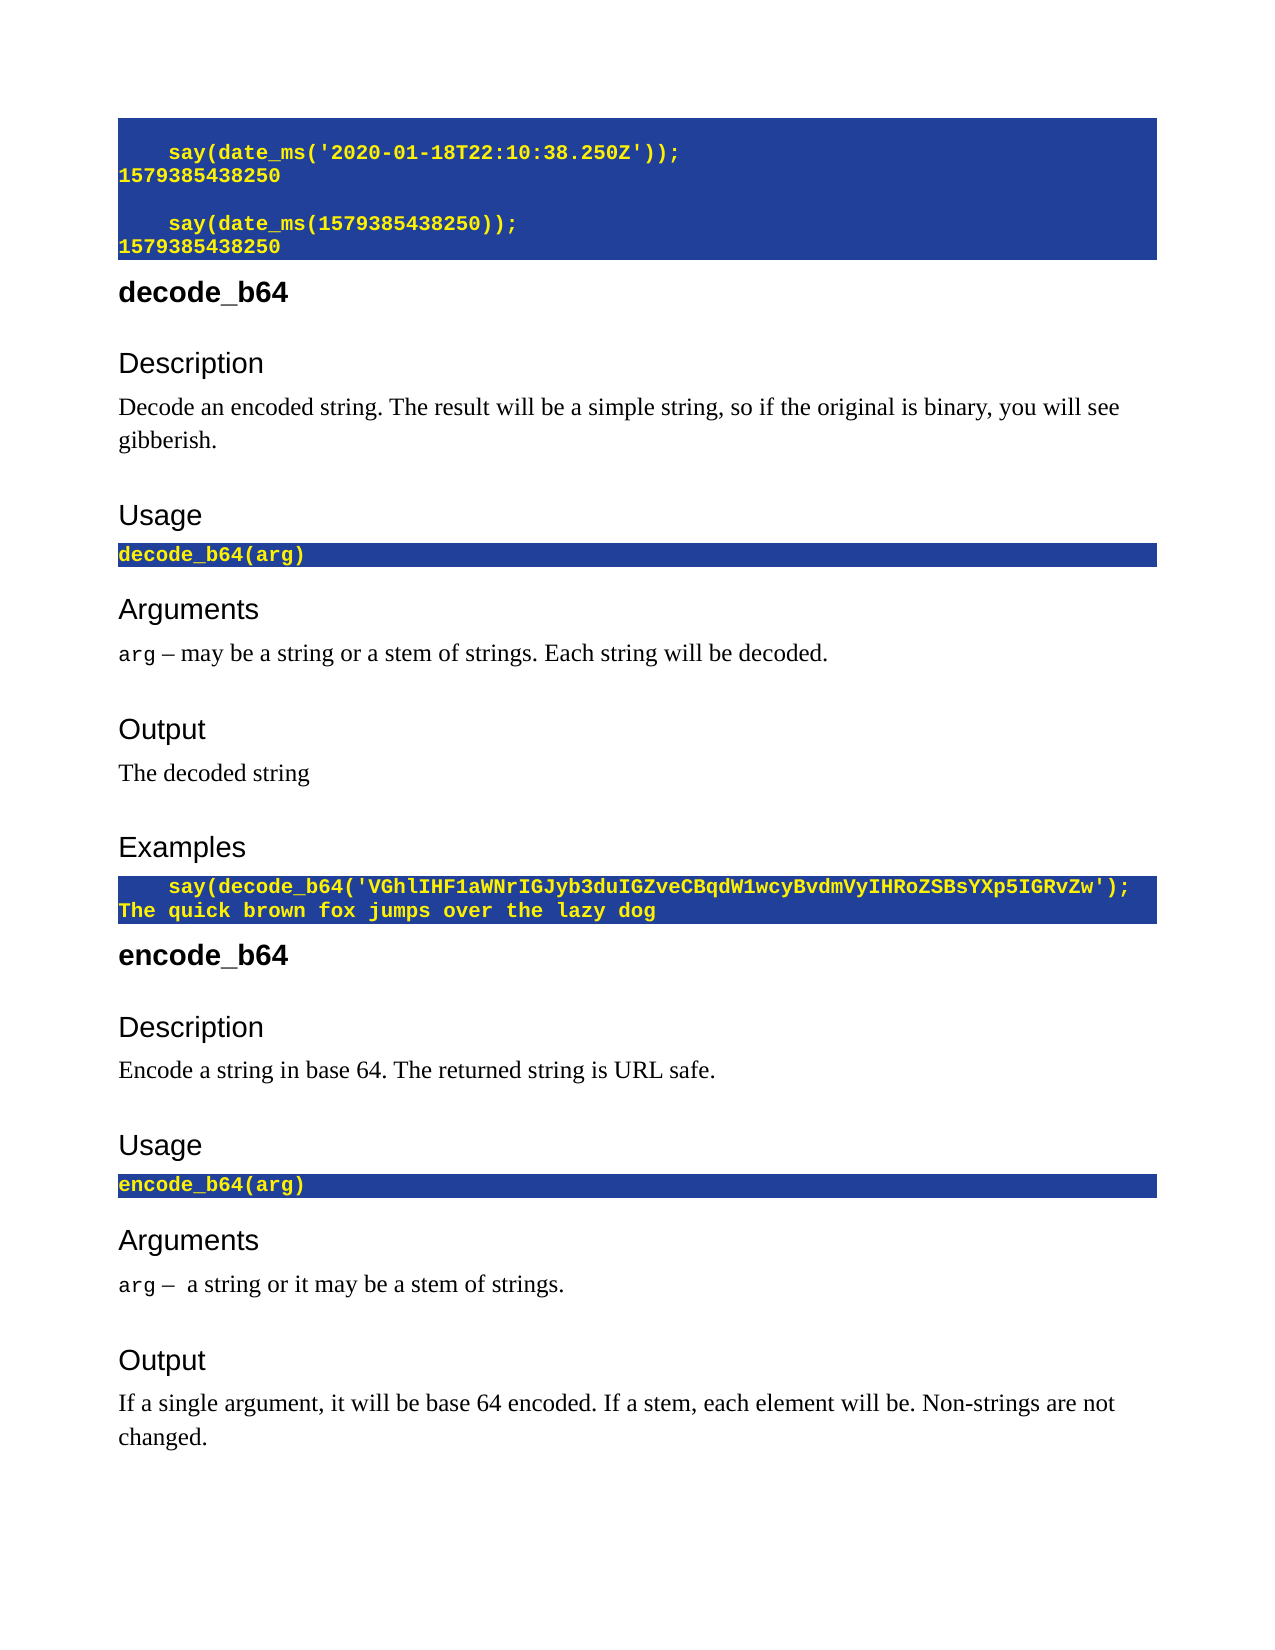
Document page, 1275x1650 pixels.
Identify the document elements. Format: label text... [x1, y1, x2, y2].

text Decode an encoded string. The result will be a simple string, so if the original is binary, you will see gibberish. [118, 392, 1157, 454]
subtitle Arguments [118, 1223, 1157, 1256]
text say(decode_b64('VGhlIHF1aWNrIGJyb3duIGZveCBqdW1wcyBvdmVyIHRoZSBsYXp5IGRvZw'); [118, 876, 1157, 900]
subtitle encode_b64 [118, 938, 1157, 972]
subtitle Usage [118, 1128, 1157, 1162]
text Encode a string in base 64. The returned string is URL safe. [118, 1056, 1157, 1084]
subtitle Output [118, 712, 1157, 745]
text 1579385438250 [118, 236, 1157, 260]
text encode_b64(arg) [118, 1174, 1157, 1198]
subtitle Description [118, 346, 1157, 379]
text decode_b64(arg) [118, 543, 1157, 567]
subtitle Arguments [118, 592, 1157, 626]
text say(date_ms('2020-01-18T22:10:38.250Z')); [118, 142, 1157, 165]
text The decoded string [118, 758, 1157, 787]
subtitle Usage [118, 497, 1157, 531]
subtitle Output [118, 1342, 1157, 1376]
text arg – may be a string or a stem of strings. Each string will be decoded. [118, 638, 1157, 668]
text If a single argument, it will be base 64 encoded. If a stem, each element will be. Non-strings are not changed. [118, 1388, 1157, 1450]
subtitle Description [118, 1009, 1157, 1043]
text arg – a string or it may be a stem of strings. [118, 1269, 1157, 1298]
text say(date_ms(1579385438250)); [118, 213, 1157, 236]
text 1579385438250 [118, 165, 1157, 189]
subtitle Examples [118, 830, 1157, 864]
text The quick brown fox jumps over the lazy dog [118, 900, 1157, 924]
subtitle decode_b64 [118, 274, 1157, 308]
